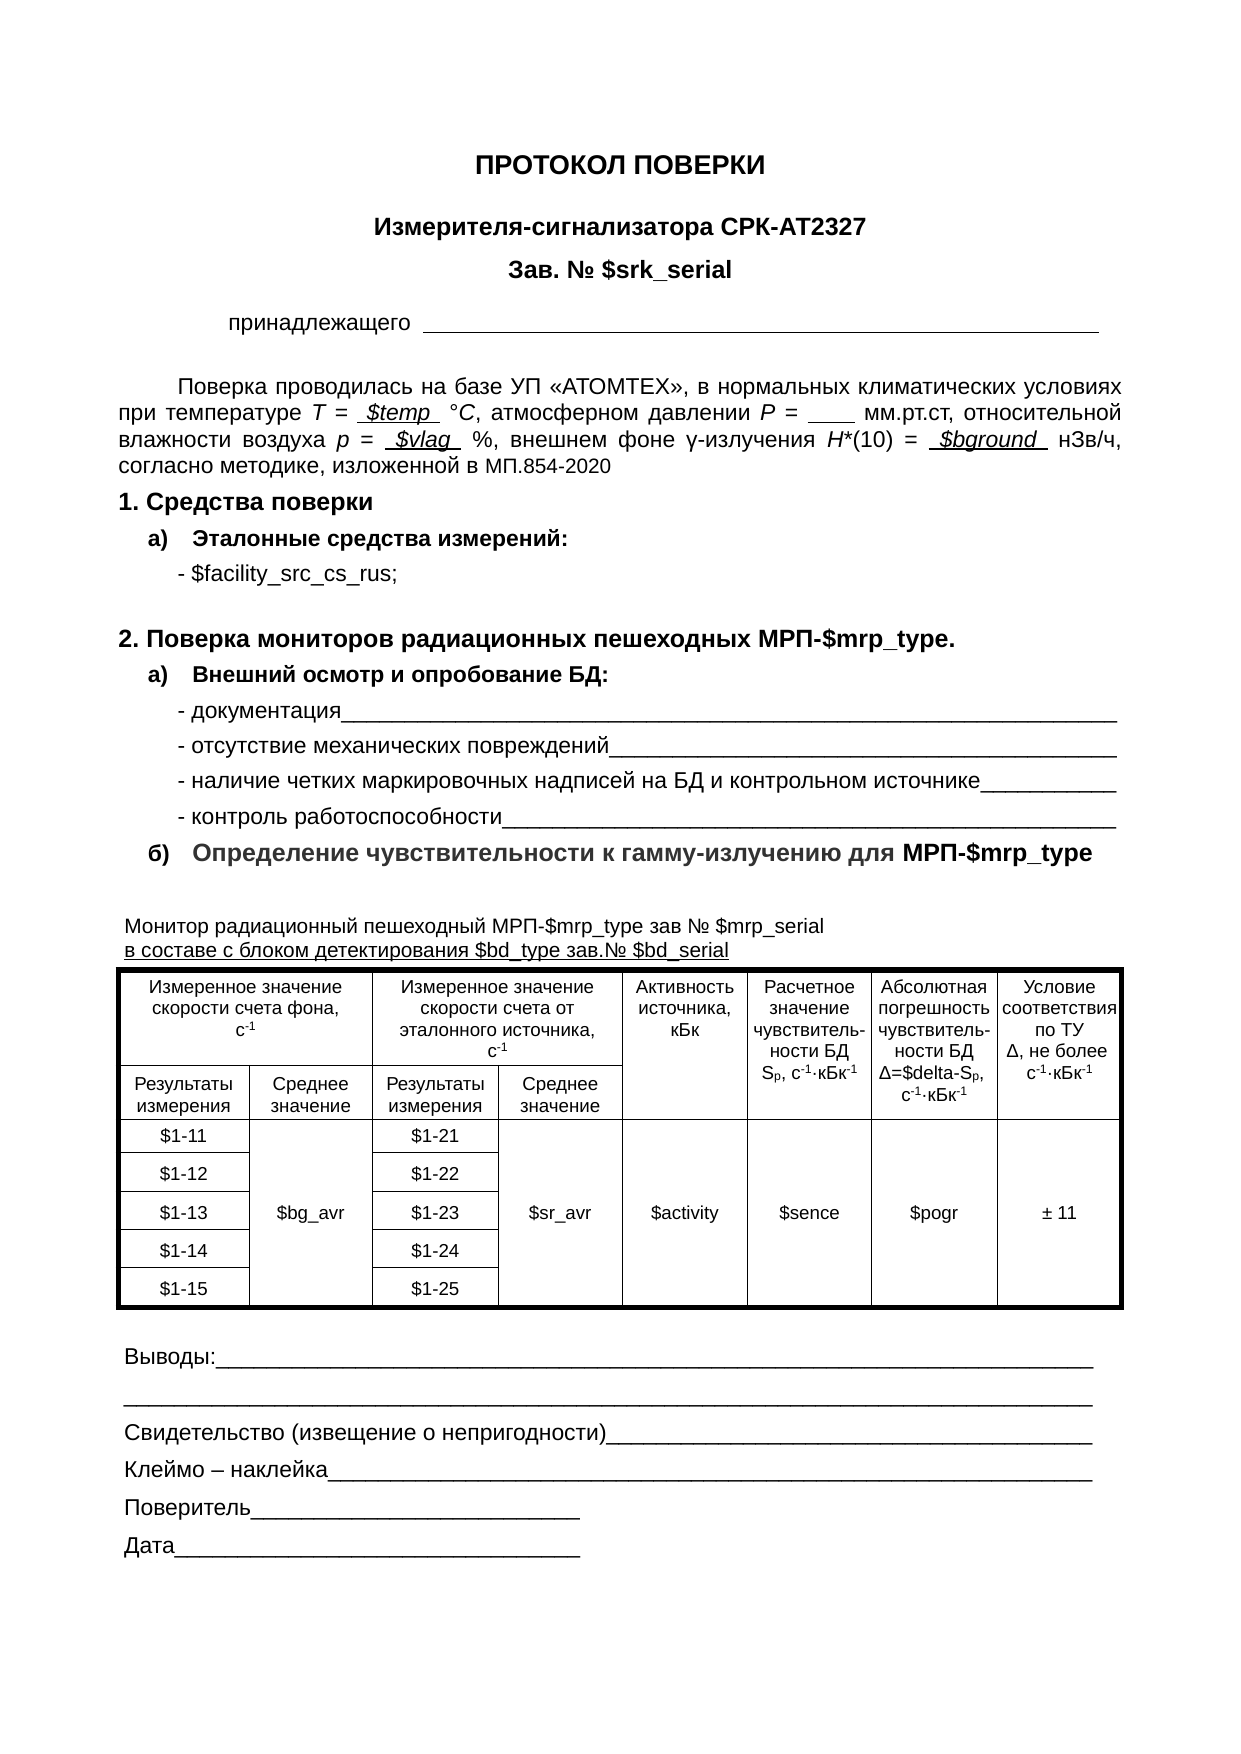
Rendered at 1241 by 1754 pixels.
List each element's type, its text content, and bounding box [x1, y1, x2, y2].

text - контроль работоспособности [118, 803, 1122, 829]
text а) Эталонные средства измерений: [118, 525, 1122, 551]
text - $facility_src_cs_rus; [118, 560, 1122, 587]
table_cell $1-21 [373, 1120, 498, 1152]
table_cell $1-14 [121, 1230, 249, 1267]
table_cell Среднее значение [499, 1066, 622, 1119]
text б) Определение чувствительности к гамму-излучению для МРП-$mrp_type [118, 838, 1122, 867]
text - документация [118, 697, 1122, 723]
table_cell Дата [118, 1526, 1122, 1564]
table_cell Свидетельство (извещение о непригодности) [118, 1413, 1122, 1451]
table_cell Поверитель [118, 1489, 1122, 1526]
text Измерителя-сигнализатора СРК-АТ2327 [118, 212, 1122, 241]
text - наличие четких маркировочных надписей на БД и контрольном источнике [118, 767, 1122, 794]
table_cell Активность источника, кБк [623, 973, 747, 1119]
table_cell $1-25 [373, 1268, 498, 1305]
text 2. Поверка мониторов радиационных пешеходных МРП-$mrp_type. [118, 624, 1122, 652]
table_cell ± 11 [998, 1120, 1119, 1305]
table_cell $bg_avr [250, 1120, 372, 1305]
table_cell [118, 1375, 1122, 1413]
table_cell Измеренное значение скорости счета от эталонного источника, с-1 [373, 973, 622, 1065]
table_cell $1-12 [121, 1153, 249, 1191]
table_cell Результаты измерения [121, 1066, 249, 1119]
table_cell Клеймо – наклейка [118, 1451, 1122, 1488]
table_cell $1-15 [121, 1268, 249, 1305]
table_cell $1-13 [121, 1192, 249, 1229]
table_cell Условие соответствия по ТУ Δ, не более с-1·кБк-1 [998, 973, 1119, 1119]
table_cell $1-23 [373, 1192, 498, 1229]
table_cell $1-24 [373, 1230, 498, 1267]
table_cell $activity [623, 1120, 747, 1305]
text а) Внешний осмотр и опробование БД: [118, 661, 1122, 688]
text 1. Средства поверки [118, 487, 1122, 516]
text ПРОТОКОЛ ПОВЕРКИ [118, 149, 1122, 181]
text Зав. № $srk_serial [118, 255, 1122, 284]
table_header Выводы: [118, 1337, 1122, 1375]
table_cell $1-11 [121, 1120, 249, 1152]
table_cell $sr_avr [499, 1120, 622, 1305]
table_header Монитор радиационный пешеходный МРП-$mrp_type зав № $mrp_serial в составе с блоком детектирования $bd_type зав.№ $bd_serial [118, 908, 1122, 967]
text Измерипринадлежащего . . [118, 307, 1122, 336]
table_cell Среднее значение [250, 1066, 372, 1119]
table_cell Расчетное значение чувствитель-ности БД Sp, с-1·кБк-1 [748, 973, 871, 1119]
table_cell Результаты измерения [373, 1066, 498, 1119]
table_cell $pogr [872, 1120, 997, 1305]
table_cell Измеренное значение скорости счета фона, с-1 [121, 973, 372, 1065]
text Поверка проводилась на базе УП «АТОМТЕХ», в нормальных климатических условиях при температуре Т = $temp °С, атмосферном давлении Р = мм.рт.ст, относительной влажности воздуха р = $vlag %, внешнем фоне γ-излучения H*(10) = $bground нЗв/ч, согласно методике, изложенной в МП.854-2020 [118, 373, 1122, 478]
table_cell Абсолютная погрешность чувствитель-ности БД Δ=$delta-Sp, с-1·кБк-1 [872, 973, 997, 1119]
table_cell $sence [748, 1120, 871, 1305]
table_cell $1-22 [373, 1153, 498, 1191]
text - отсутствие механических повреждений [118, 732, 1122, 758]
